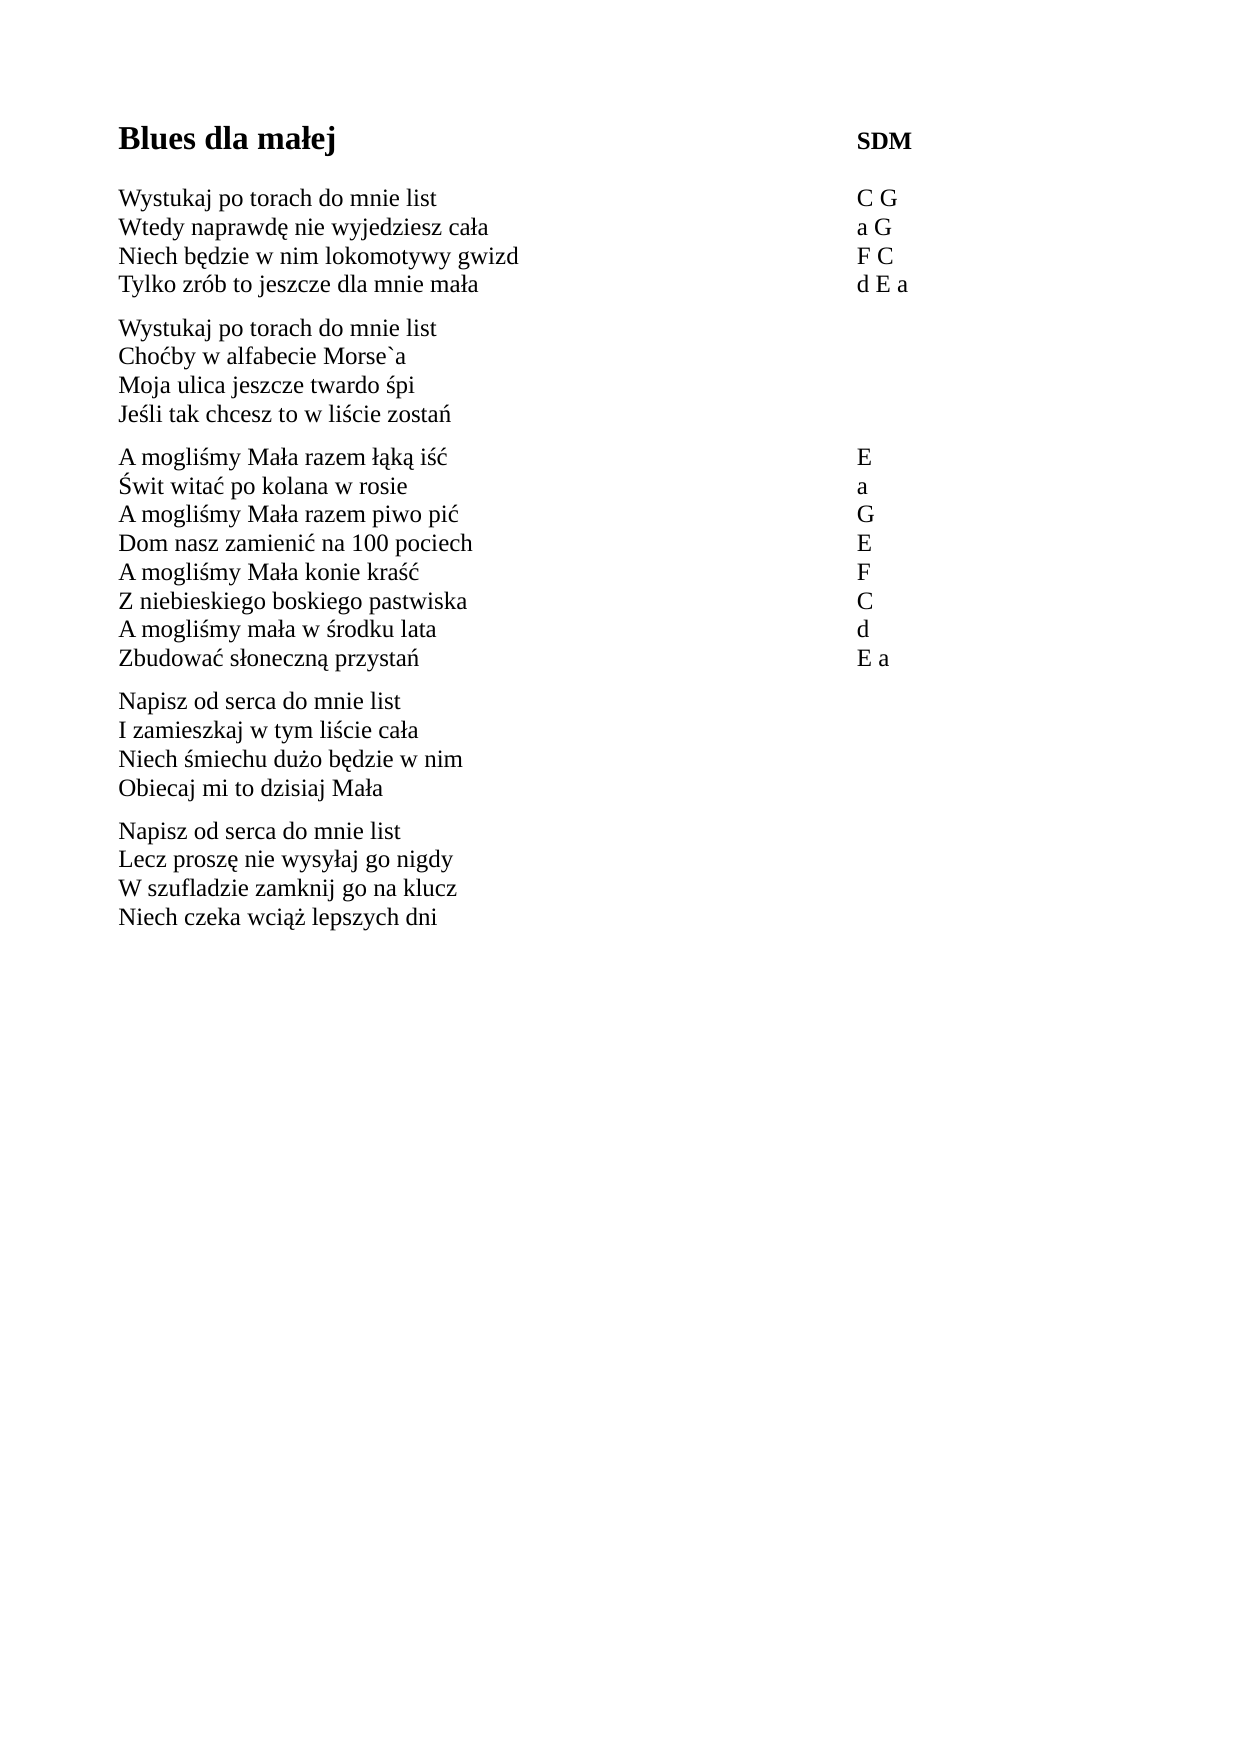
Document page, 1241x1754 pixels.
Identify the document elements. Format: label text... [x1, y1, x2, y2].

text Wystukaj po torach do mnie list [118, 313, 1122, 341]
text Napisz od serca do mnie list [118, 686, 1122, 715]
text Wtedy naprawdę nie wyjedziesz cała a G [118, 212, 1122, 241]
text A mogliśmy mała w środku lata d [118, 614, 1122, 643]
text Choćby w alfabecie Morse`a [118, 341, 1122, 370]
text Obiecaj mi to dzisiaj Mała [118, 773, 1122, 801]
text Dom nasz zamienić na 100 pociech E [118, 528, 1122, 557]
text Niech śmiechu dużo będzie w nim [118, 744, 1122, 773]
text Jeśli tak chcesz to w liście zostań [118, 399, 1122, 428]
text Niech będzie w nim lokomotywy gwizd F C [118, 241, 1122, 269]
text W szufladzie zamknij go na klucz [118, 873, 1122, 902]
subtitle Blues dla małej SDM [118, 118, 1122, 156]
text Moja ulica jeszcze twardo śpi [118, 370, 1122, 399]
text Z niebieskiego boskiego pastwiska C [118, 586, 1122, 614]
text A mogliśmy Mała konie kraść F [118, 557, 1122, 586]
text Zbudować słoneczną przystań E a [118, 643, 1122, 672]
text Tylko zrób to jeszcze dla mnie mała d E a [118, 269, 1122, 298]
text A mogliśmy Mała razem piwo pić G [118, 499, 1122, 528]
text Napisz od serca do mnie list [118, 816, 1122, 844]
text Niech czeka wciąż lepszych dni [118, 902, 1122, 931]
text Świt witać po kolana w rosie a [118, 471, 1122, 499]
text Wystukaj po torach do mnie list C G [118, 183, 1122, 212]
text Lecz proszę nie wysyłaj go nigdy [118, 844, 1122, 873]
text I zamieszkaj w tym liście cała [118, 715, 1122, 744]
text A mogliśmy Mała razem łąką iść E [118, 442, 1122, 471]
